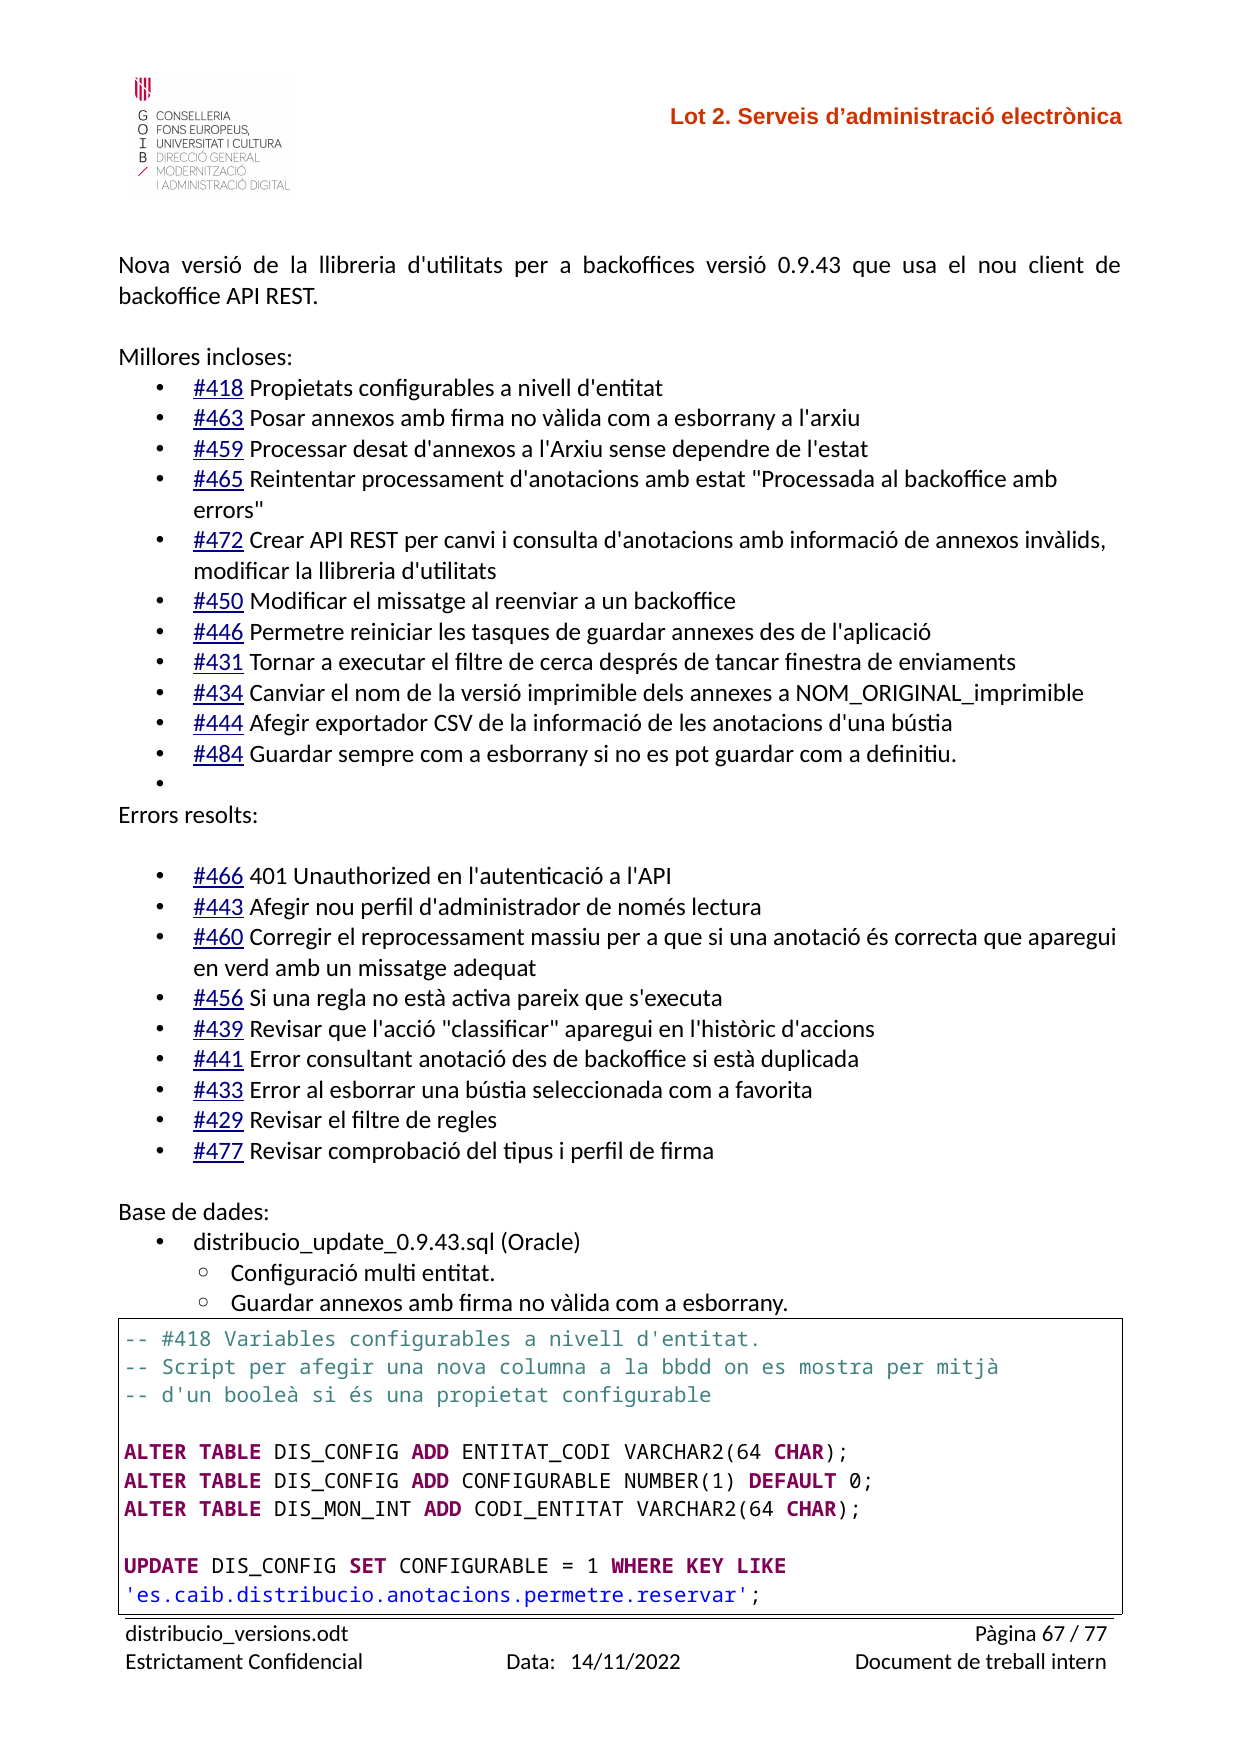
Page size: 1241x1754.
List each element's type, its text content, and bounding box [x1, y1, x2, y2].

list Configuració multi entitat. [193, 1257, 1122, 1287]
list #456 Si una regla no està activa pareix que s'executa [156, 982, 1122, 1013]
list #433 Error al esborrar una bústia seleccionada com a favorita [156, 1074, 1122, 1104]
list #444 Afegir exportador CSV de la informació de les anotacions d'una bústia [156, 707, 1122, 738]
list #472 Crear API REST per canvi i consulta d'anotacions amb informació de annexos invàlids, modificar la llibreria d'utilitats [156, 524, 1122, 585]
picture [126, 70, 299, 197]
list #463 Posar annexos amb firma no vàlida com a esborrany a l'arxiu [156, 402, 1122, 433]
list Guardar annexos amb firma no vàlida com a esborrany. [193, 1287, 1122, 1318]
list #465 Reintentar processament d'anotacions amb estat "Processada al backoffice amb errors" [156, 463, 1122, 524]
text Millores incloses: [118, 341, 1122, 372]
text Errors resolts: [118, 799, 1122, 829]
list #460 Corregir el reprocessament massiu per a que si una anotació és correcta que aparegui en verd amb un missatge adequat [156, 921, 1122, 982]
list #439 Revisar que l'acció "classificar" aparegui en l'històric d'accions [156, 1013, 1122, 1043]
text Base de dades: [118, 1196, 1122, 1226]
list #429 Revisar el filtre de regles [156, 1104, 1122, 1135]
list #441 Error consultant anotació des de backoffice si està duplicada [156, 1043, 1122, 1074]
list #431 Tornar a executar el filtre de cerca després de tancar finestra de enviaments [156, 646, 1122, 677]
list #446 Permetre reiniciar les tasques de guardar annexes des de l'aplicació [156, 616, 1122, 646]
table_header -- #418 Variables configurables a nivell d'entitat. -- Script per afegir una nova columna a la bbdd on es mostra per mitjà -- d'un booleà si és una propietat configurable ALTER TABLE DIS_CONFIG ADD ENTITAT_CODI VARCHAR2(64 CHAR); ALTER TABLE DIS_CONFIG ADD CONFIGURABLE NUMBER(1) DEFAULT 0; ALTER TABLE DIS_MON_INT ADD CODI_ENTITAT VARCHAR2(64 CHAR); UPDATE DIS_CONFIG SET CONFIGURABLE = 1 WHERE KEY LIKE 'es.caib.distribucio.anotacions.permetre.reservar'; [119, 1319, 1122, 1614]
list #443 Afegir nou perfil d'administrador de només lectura [156, 891, 1122, 921]
list #450 Modificar el missatge al reenviar a un backoffice [156, 585, 1122, 616]
list #434 Canviar el nom de la versió imprimible dels annexes a NOM_ORIGINAL_imprimible [156, 677, 1122, 707]
list distribucio_update_0.9.43.sql (Oracle) [156, 1226, 1122, 1257]
list #418 Propietats configurables a nivell d'entitat [156, 372, 1122, 402]
list #484 Guardar sempre com a esborrany si no es pot guardar com a definitiu. [156, 738, 1122, 768]
list #459 Processar desat d'annexos a l'Arxiu sense dependre de l'estat [156, 433, 1122, 463]
list #477 Revisar comprobació del tipus i perfil de firma [156, 1135, 1122, 1165]
list #466 401 Unauthorized en l'autenticació a l'API [156, 860, 1122, 891]
text Nova versió de la llibreria d'utilitats per a backoffices versió 0.9.43 que usa el nou client de backoffice API REST. [118, 250, 1122, 311]
